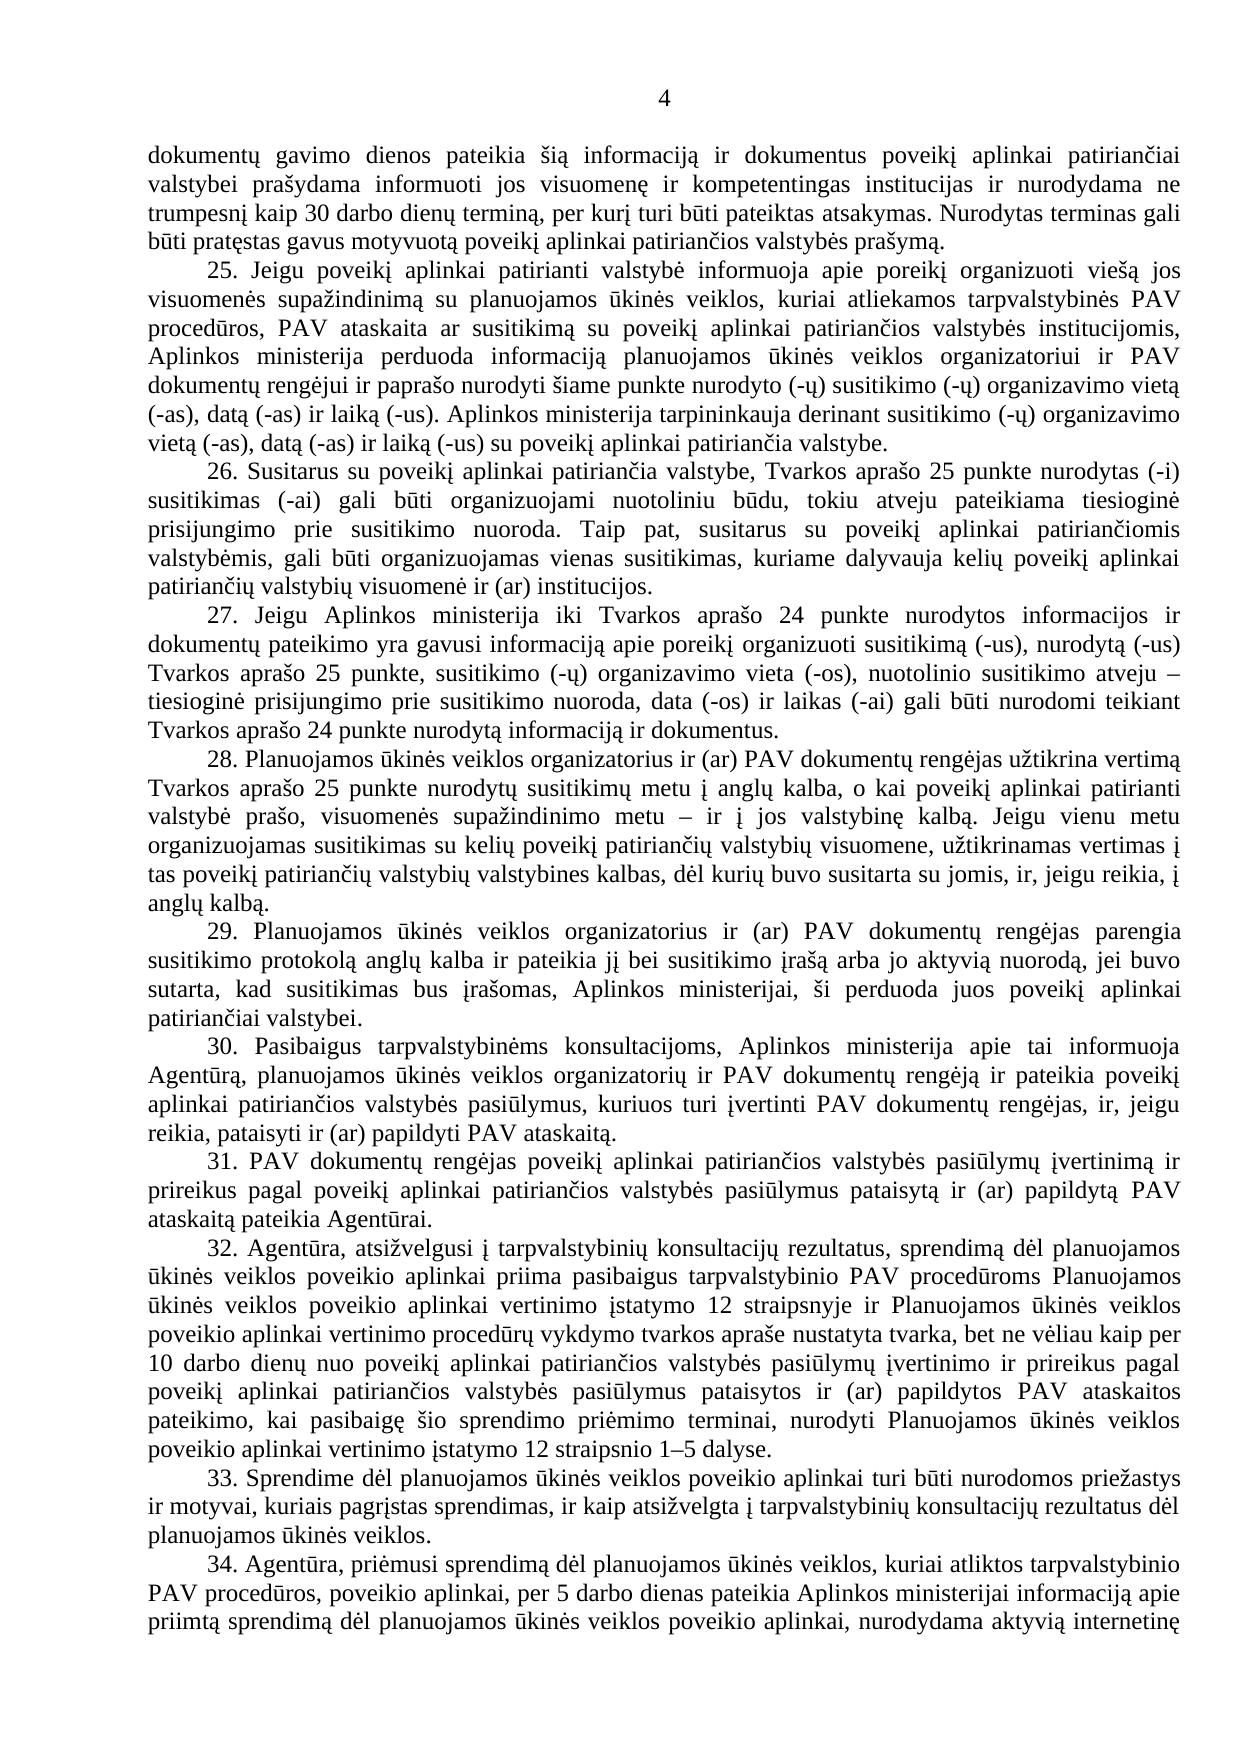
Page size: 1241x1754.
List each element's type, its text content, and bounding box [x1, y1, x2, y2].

text 28. Planuojamos ūkinės veiklos organizatorius ir (ar) PAV dokumentų rengėjas užtikrina vertimą Tvarkos aprašo 25 punkte nurodytų susitikimų metu į anglų kalba, o kai poveikį aplinkai patirianti valstybė prašo, visuomenės supažindinimo metu – ir į jos valstybinę kalbą. Jeigu vienu metu organizuojamas susitikimas su kelių poveikį patiriančių valstybių visuomene, užtikrinamas vertimas į tas poveikį patiriančių valstybių valstybines kalbas, dėl kurių buvo susitarta su jomis, ir, jeigu reikia, į anglų kalbą. [148, 744, 1181, 916]
text 26. Susitarus su poveikį aplinkai patiriančia valstybe, Tvarkos aprašo 25 punkte nurodytas (-i) susitikimas (-ai) gali būti organizuojami nuotoliniu būdu, tokiu atveju pateikiama tiesioginė prisijungimo prie susitikimo nuoroda. Taip pat, susitarus su poveikį aplinkai patiriančiomis valstybėmis, gali būti organizuojamas vienas susitikimas, kuriame dalyvauja kelių poveikį aplinkai patiriančių valstybių visuomenė ir (ar) institucijos. [148, 456, 1181, 600]
text 32. Agentūra, atsižvelgusi į tarpvalstybinių konsultacijų rezultatus, sprendimą dėl planuojamos ūkinės veiklos poveikio aplinkai priima pasibaigus tarpvalstybinio PAV procedūroms Planuojamos ūkinės veiklos poveikio aplinkai vertinimo įstatymo 12 straipsnyje ir Planuojamos ūkinės veiklos poveikio aplinkai vertinimo procedūrų vykdymo tvarkos apraše nustatyta tvarka, bet ne vėliau kaip per 10 darbo dienų nuo poveikį aplinkai patiriančios valstybės pasiūlymų įvertinimo ir prireikus pagal poveikį aplinkai patiriančios valstybės pasiūlymus pataisytos ir (ar) papildytos PAV ataskaitos pateikimo, kai pasibaigę šio sprendimo priėmimo terminai, nurodyti Planuojamos ūkinės veiklos poveikio aplinkai vertinimo įstatymo 12 straipsnio 1–5 dalyse. [148, 1233, 1181, 1463]
text 34. Agentūra, priėmusi sprendimą dėl planuojamos ūkinės veiklos, kuriai atliktos tarpvalstybinio PAV procedūros, poveikio aplinkai, per 5 darbo dienas pateikia Aplinkos ministerijai informaciją apie priimtą sprendimą dėl planuojamos ūkinės veiklos poveikio aplinkai, nurodydama aktyvią internetinę [148, 1549, 1181, 1635]
text 31. PAV dokumentų rengėjas poveikį aplinkai patiriančios valstybės pasiūlymų įvertinimą ir prireikus pagal poveikį aplinkai patiriančios valstybės pasiūlymus pataisytą ir (ar) papildytą PAV ataskaitą pateikia Agentūrai. [148, 1146, 1181, 1233]
text 27. Jeigu Aplinkos ministerija iki Tvarkos aprašo 24 punkte nurodytos informacijos ir dokumentų pateikimo yra gavusi informaciją apie poreikį organizuoti susitikimą (-us), nurodytą (-us) Tvarkos aprašo 25 punkte, susitikimo (-ų) organizavimo vieta (-os), nuotolinio susitikimo atveju – tiesioginė prisijungimo prie susitikimo nuoroda, data (-os) ir laikas (-ai) gali būti nurodomi teikiant Tvarkos aprašo 24 punkte nurodytą informaciją ir dokumentus. [148, 600, 1181, 744]
text dokumentų gavimo dienos pateikia šią informaciją ir dokumentus poveikį aplinkai patiriančiai valstybei prašydama informuoti jos visuomenę ir kompetentingas institucijas ir nurodydama ne trumpesnį kaip 30 darbo dienų terminą, per kurį turi būti pateiktas atsakymas. Nurodytas terminas gali būti pratęstas gavus motyvuotą poveikį aplinkai patiriančios valstybės prašymą. [148, 140, 1181, 255]
text 29. Planuojamos ūkinės veiklos organizatorius ir (ar) PAV dokumentų rengėjas parengia susitikimo protokolą anglų kalba ir pateikia jį bei susitikimo įrašą arba jo aktyvią nuorodą, jei buvo sutarta, kad susitikimas bus įrašomas, Aplinkos ministerijai, ši perduoda juos poveikį aplinkai patiriančiai valstybei. [148, 916, 1181, 1031]
text 25. Jeigu poveikį aplinkai patirianti valstybė informuoja apie poreikį organizuoti viešą jos visuomenės supažindinimą su planuojamos ūkinės veiklos, kuriai atliekamos tarpvalstybinės PAV procedūros, PAV ataskaita ar susitikimą su poveikį aplinkai patiriančios valstybės institucijomis, Aplinkos ministerija perduoda informaciją planuojamos ūkinės veiklos organizatoriui ir PAV dokumentų rengėjui ir paprašo nurodyti šiame punkte nurodyto (-ų) susitikimo (-ų) organizavimo vietą (-as), datą (-as) ir laiką (-us). Aplinkos ministerija tarpininkauja derinant susitikimo (-ų) organizavimo vietą (-as), datą (-as) ir laiką (-us) su poveikį aplinkai patiriančia valstybe. [148, 255, 1181, 456]
text 30. Pasibaigus tarpvalstybinėms konsultacijoms, Aplinkos ministerija apie tai informuoja Agentūrą, planuojamos ūkinės veiklos organizatorių ir PAV dokumentų rengėją ir pateikia poveikį aplinkai patiriančios valstybės pasiūlymus, kuriuos turi įvertinti PAV dokumentų rengėjas, ir, jeigu reikia, pataisyti ir (ar) papildyti PAV ataskaitą. [148, 1031, 1181, 1146]
text 33. Sprendime dėl planuojamos ūkinės veiklos poveikio aplinkai turi būti nurodomos priežastys ir motyvai, kuriais pagrįstas sprendimas, ir kaip atsižvelgta į tarpvalstybinių konsultacijų rezultatus dėl planuojamos ūkinės veiklos. [148, 1463, 1181, 1549]
